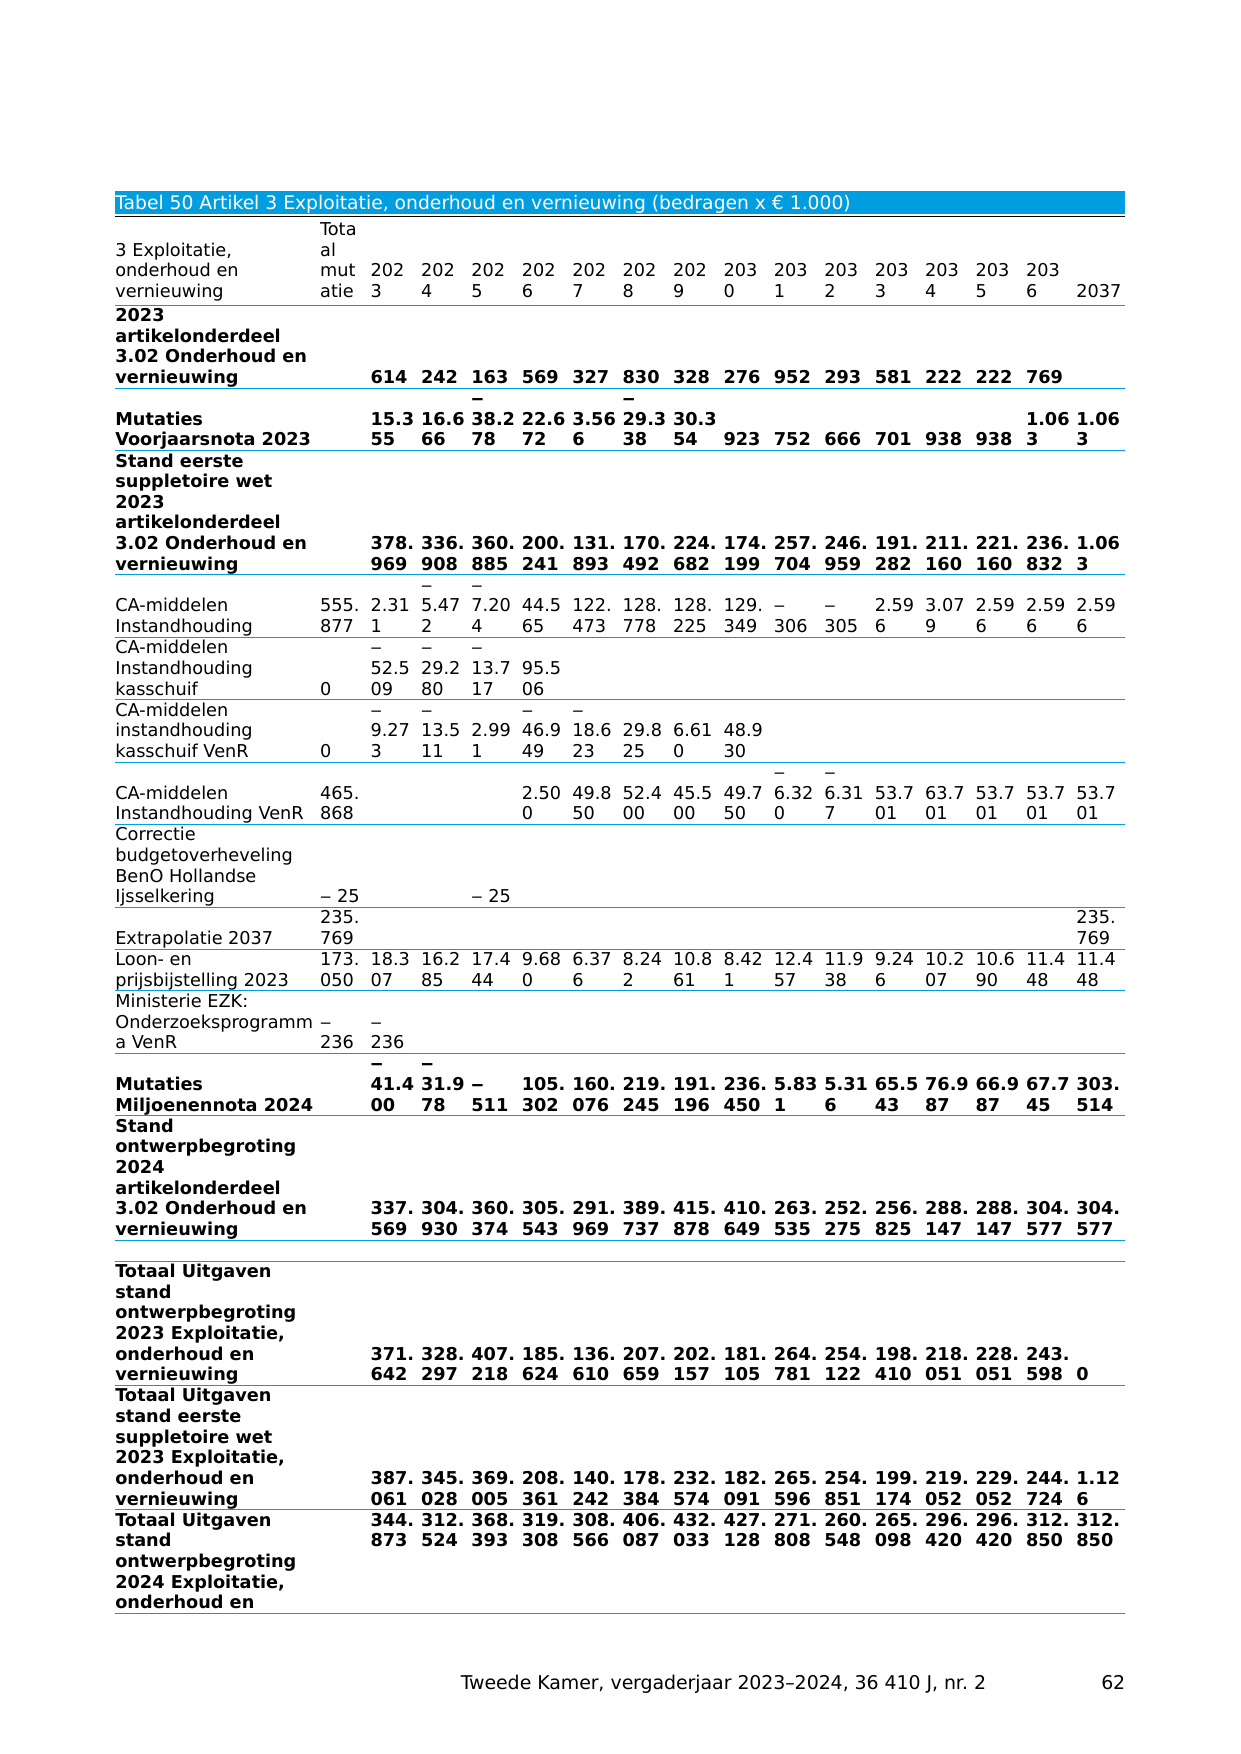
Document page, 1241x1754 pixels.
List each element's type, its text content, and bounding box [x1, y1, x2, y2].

table_cell 254.122 [821, 1262, 872, 1385]
table_cell 199.174 [872, 1386, 922, 1509]
table_cell 185.624 [519, 1262, 569, 1385]
table_cell 65.543 [872, 1054, 922, 1115]
table_cell [468, 1241, 519, 1261]
table_cell 0 [317, 700, 367, 761]
table_cell [922, 991, 972, 1053]
table_cell ‒ 25 [317, 825, 367, 907]
table_cell 415.878 [670, 1116, 720, 1239]
table_cell [468, 763, 519, 824]
table_cell 3 Exploitatie, onderhoud en vernieuwing [115, 217, 317, 304]
table_cell 769 [1023, 306, 1073, 388]
table_cell [1073, 700, 1125, 761]
table_cell 173.050 [317, 950, 367, 990]
table_cell 49.750 [720, 763, 771, 824]
table_cell 182.091 [720, 1386, 771, 1509]
table_cell 246.959 [821, 451, 872, 574]
table_cell ‒ 41.400 [368, 1054, 418, 1115]
table_cell [922, 908, 972, 949]
table_cell 368.393 [468, 1510, 519, 1613]
table_cell Ministerie EZK: Onderzoeksprogramma VenR [115, 991, 317, 1053]
table_cell ‒ 5.472 [418, 575, 468, 637]
table_cell [973, 700, 1023, 761]
table_cell 67.745 [1023, 1054, 1073, 1115]
table_cell ‒ 236 [317, 991, 367, 1053]
table_cell 2023 [368, 217, 418, 304]
table_cell 76.987 [922, 1054, 972, 1115]
table_cell 337.569 [368, 1116, 418, 1239]
table_cell 327 [569, 306, 619, 388]
table_cell 0 [317, 638, 367, 699]
table_cell [922, 700, 972, 761]
table_cell 378.969 [368, 451, 418, 574]
table_cell [872, 908, 922, 949]
table_cell 2.596 [973, 575, 1023, 637]
table_cell 18.307 [368, 950, 418, 990]
table_cell 6.610 [670, 700, 720, 761]
table_cell ‒ 29.280 [418, 638, 468, 699]
table_cell 181.105 [720, 1262, 771, 1385]
table_cell 218.051 [922, 1262, 972, 1385]
table_cell 406.087 [620, 1510, 670, 1613]
table_cell [821, 1241, 872, 1261]
table_cell [872, 1241, 922, 1261]
table_cell [418, 991, 468, 1053]
table_cell 63.701 [922, 763, 972, 824]
table_cell 427.128 [720, 1510, 771, 1613]
table_cell Mutaties Miljoenennota 2024 [115, 1054, 317, 1115]
table_cell [872, 638, 922, 699]
table_cell [317, 451, 367, 574]
table_cell 407.218 [468, 1262, 519, 1385]
table_cell 328.297 [418, 1262, 468, 1385]
table_cell 49.850 [569, 763, 619, 824]
table_cell 2024 [418, 217, 468, 304]
table_cell [468, 908, 519, 949]
table_cell [670, 991, 720, 1053]
table_cell ‒ 13.511 [418, 700, 468, 761]
table_cell ‒ 25 [468, 825, 519, 907]
table_cell 389.737 [620, 1116, 670, 1239]
table_cell [569, 908, 619, 949]
table_cell 3.079 [922, 575, 972, 637]
table_cell 369.005 [468, 1386, 519, 1509]
table_cell 371.642 [368, 1262, 418, 1385]
table_cell 10.861 [670, 950, 720, 990]
table_cell [771, 825, 821, 907]
table_cell [317, 1386, 367, 1509]
table_cell [821, 700, 872, 761]
table_cell 938 [922, 389, 972, 450]
table_cell 191.282 [872, 451, 922, 574]
table_cell 265.596 [771, 1386, 821, 1509]
table_cell 44.565 [519, 575, 569, 637]
table_cell ‒ 18.623 [569, 700, 619, 761]
table_cell 271.808 [771, 1510, 821, 1613]
table_cell ‒ 38.278 [468, 389, 519, 450]
table_cell 129.349 [720, 575, 771, 637]
table_cell 2.596 [1023, 575, 1073, 637]
table_cell [620, 638, 670, 699]
table_cell [317, 1262, 367, 1385]
table_cell [519, 1241, 569, 1261]
table_cell CA-middelen instandhouding kasschuif VenR [115, 700, 317, 761]
table_cell 555.877 [317, 575, 367, 637]
table_cell 2023 artikelonderdeel 3.02 Onderhoud en vernieuwing [115, 306, 317, 388]
table_cell [317, 1241, 367, 1261]
table_cell CA-middelen Instandhouding VenR [115, 763, 317, 824]
table_cell [620, 825, 670, 907]
table_cell 291.969 [569, 1116, 619, 1239]
table_cell [821, 825, 872, 907]
table_cell [922, 638, 972, 699]
table_cell 260.548 [821, 1510, 872, 1613]
table_cell 163 [468, 306, 519, 388]
table_cell 232.574 [670, 1386, 720, 1509]
table_cell 2036 [1023, 217, 1073, 304]
table_cell 243.598 [1023, 1262, 1073, 1385]
table_cell 336.908 [418, 451, 468, 574]
table_cell 923 [720, 389, 771, 450]
table_cell 2.311 [368, 575, 418, 637]
table_cell 140.242 [569, 1386, 619, 1509]
table_cell 12.457 [771, 950, 821, 990]
table_cell [620, 1241, 670, 1261]
table_cell 29.825 [620, 700, 670, 761]
table_cell 752 [771, 389, 821, 450]
table_cell [418, 1241, 468, 1261]
table_cell 128.225 [670, 575, 720, 637]
table_cell [1073, 1241, 1125, 1261]
table_cell [670, 908, 720, 949]
table_cell 952 [771, 306, 821, 388]
table_cell 581 [872, 306, 922, 388]
table_cell Totaal Uitgaven stand ontwerpbegroting 2023 Exploitatie, onderhoud en vernieuwing [115, 1262, 317, 1385]
table_cell 5.316 [821, 1054, 872, 1115]
table_cell [771, 1241, 821, 1261]
table_cell 8.242 [620, 950, 670, 990]
table_cell 312.524 [418, 1510, 468, 1613]
table_cell 2031 [771, 217, 821, 304]
table_cell ‒ 6.320 [771, 763, 821, 824]
table_cell 264.781 [771, 1262, 821, 1385]
table_cell [821, 638, 872, 699]
table_cell [519, 991, 569, 1053]
table_cell 222 [973, 306, 1023, 388]
table_cell 345.028 [418, 1386, 468, 1509]
table_cell 211.160 [922, 451, 972, 574]
table_cell 304.577 [1073, 1116, 1125, 1239]
table_cell ‒ 7.204 [468, 575, 519, 637]
table_cell [368, 825, 418, 907]
table_cell ‒ 236 [368, 991, 418, 1053]
table_cell [1073, 991, 1125, 1053]
table_cell [368, 1241, 418, 1261]
table_cell ‒ 52.509 [368, 638, 418, 699]
table_cell 666 [821, 389, 872, 450]
table_cell 360.885 [468, 451, 519, 574]
table_cell 208.361 [519, 1386, 569, 1509]
table_cell 2035 [973, 217, 1023, 304]
table_cell 2.596 [1073, 575, 1125, 637]
table_cell 30.354 [670, 389, 720, 450]
table_cell [720, 825, 771, 907]
table_cell 53.701 [973, 763, 1023, 824]
table_cell 235.769 [317, 908, 367, 949]
table_cell 221.160 [973, 451, 1023, 574]
table_cell 2.596 [872, 575, 922, 637]
table_cell [1023, 825, 1073, 907]
table_cell Totaal Uitgaven stand ontwerpbegroting 2024 Exploitatie, onderhoud en [115, 1510, 317, 1613]
table_cell 10.690 [973, 950, 1023, 990]
table_cell 293 [821, 306, 872, 388]
table_cell Totaal mutatie [317, 217, 367, 304]
table_cell 222 [922, 306, 972, 388]
table_cell 11.448 [1023, 950, 1073, 990]
table_cell [1023, 638, 1073, 699]
table_cell 252.275 [821, 1116, 872, 1239]
table_cell [872, 825, 922, 907]
table_cell [771, 638, 821, 699]
table_cell CA-middelen Instandhouding kasschuif [115, 638, 317, 699]
table_cell 288.147 [922, 1116, 972, 1239]
table_cell [973, 991, 1023, 1053]
table_cell 312.850 [1023, 1510, 1073, 1613]
table_cell 256.825 [872, 1116, 922, 1239]
table_cell 465.868 [317, 763, 367, 824]
table_cell Loon- en prijsbijstelling 2023 [115, 950, 317, 990]
table_cell [368, 763, 418, 824]
table_cell 8.421 [720, 950, 771, 990]
table_cell 305.543 [519, 1116, 569, 1239]
table_cell 174.199 [720, 451, 771, 574]
table_cell 244.724 [1023, 1386, 1073, 1509]
table_cell [418, 825, 468, 907]
table_cell 131.893 [569, 451, 619, 574]
table_cell 53.701 [1023, 763, 1073, 824]
table_cell 3.566 [569, 389, 619, 450]
table_cell 236.450 [720, 1054, 771, 1115]
table_cell 202.157 [670, 1262, 720, 1385]
table_cell [973, 1241, 1023, 1261]
table_cell 219.052 [922, 1386, 972, 1509]
table_cell 263.535 [771, 1116, 821, 1239]
table_cell 614 [368, 306, 418, 388]
table_cell 938 [973, 389, 1023, 450]
table_cell 228.051 [973, 1262, 1023, 1385]
table_cell 198.410 [872, 1262, 922, 1385]
table_cell ‒ 9.273 [368, 700, 418, 761]
table_cell 410.649 [720, 1116, 771, 1239]
table_cell [115, 1241, 317, 1261]
table_cell 178.384 [620, 1386, 670, 1509]
table_cell [317, 1510, 367, 1613]
table_cell 276 [720, 306, 771, 388]
table_cell 1.063 [1073, 451, 1125, 574]
table_cell 360.374 [468, 1116, 519, 1239]
table_cell 296.420 [922, 1510, 972, 1613]
table_cell 22.672 [519, 389, 569, 450]
table_cell [821, 908, 872, 949]
table_cell 328 [670, 306, 720, 388]
table_cell [1073, 825, 1125, 907]
table_cell 9.246 [872, 950, 922, 990]
table_cell [317, 306, 367, 388]
table_cell 48.930 [720, 700, 771, 761]
table_cell [620, 991, 670, 1053]
table_cell [973, 908, 1023, 949]
table_cell 16.285 [418, 950, 468, 990]
table_cell [519, 908, 569, 949]
table_cell [771, 991, 821, 1053]
table_cell 2034 [922, 217, 972, 304]
table_cell 1.063 [1073, 389, 1125, 450]
table_cell 387.061 [368, 1386, 418, 1509]
table_cell 191.196 [670, 1054, 720, 1115]
table_cell [519, 825, 569, 907]
table_cell 2.991 [468, 700, 519, 761]
table_cell ‒ 13.717 [468, 638, 519, 699]
table_cell [922, 825, 972, 907]
table_cell 254.851 [821, 1386, 872, 1509]
table_cell [1023, 908, 1073, 949]
table_cell [468, 991, 519, 1053]
table_cell [973, 825, 1023, 907]
table_cell 15.355 [368, 389, 418, 450]
table_cell [620, 908, 670, 949]
table_cell 0 [1073, 1262, 1125, 1385]
table_cell [1073, 306, 1125, 388]
table_cell 136.610 [569, 1262, 619, 1385]
table_cell ‒ 46.949 [519, 700, 569, 761]
table_cell 1.126 [1073, 1386, 1125, 1509]
table_cell 303.514 [1073, 1054, 1125, 1115]
table_cell CA-middelen Instandhouding [115, 575, 317, 637]
table_cell 2.500 [519, 763, 569, 824]
table_cell 2033 [872, 217, 922, 304]
table_cell 242 [418, 306, 468, 388]
table_cell [418, 763, 468, 824]
table_cell 308.566 [569, 1510, 619, 1613]
table_cell 10.207 [922, 950, 972, 990]
table_cell 16.666 [418, 389, 468, 450]
table_cell 229.052 [973, 1386, 1023, 1509]
table_cell ‒ 29.338 [620, 389, 670, 450]
table_cell [1023, 991, 1073, 1053]
table_cell 128.778 [620, 575, 670, 637]
table_cell 53.701 [1073, 763, 1125, 824]
table_cell 296.420 [973, 1510, 1023, 1613]
table_cell [720, 908, 771, 949]
table_cell [670, 825, 720, 907]
table_cell 45.500 [670, 763, 720, 824]
table_cell [720, 1241, 771, 1261]
table_cell ‒ 6.317 [821, 763, 872, 824]
table_cell [872, 991, 922, 1053]
table_cell 170.492 [620, 451, 670, 574]
table_cell [317, 1054, 367, 1115]
table_cell 830 [620, 306, 670, 388]
table_cell 95.506 [519, 638, 569, 699]
table_cell 122.473 [569, 575, 619, 637]
table_cell [1023, 1241, 1073, 1261]
table_cell 304.577 [1023, 1116, 1073, 1239]
table_cell 53.701 [872, 763, 922, 824]
table_cell [569, 991, 619, 1053]
table_cell 224.682 [670, 451, 720, 574]
table_cell [1023, 700, 1073, 761]
table_cell 200.241 [519, 451, 569, 574]
table_cell 265.098 [872, 1510, 922, 1613]
table_cell 105.302 [519, 1054, 569, 1115]
table_cell 319.308 [519, 1510, 569, 1613]
table_cell [317, 1116, 367, 1239]
table_cell 235.769 [1073, 908, 1125, 949]
table_cell 344.873 [368, 1510, 418, 1613]
table_cell [872, 700, 922, 761]
table_cell 236.832 [1023, 451, 1073, 574]
table_cell 2037 [1073, 217, 1125, 304]
table_cell [670, 1241, 720, 1261]
table_cell 1.063 [1023, 389, 1073, 450]
table_cell Totaal Uitgaven stand eerste suppletoire wet 2023 Exploitatie, onderhoud en vernieuwing [115, 1386, 317, 1509]
table_cell 11.938 [821, 950, 872, 990]
table_cell [569, 1241, 619, 1261]
table_cell ‒ 305 [821, 575, 872, 637]
table_cell 288.147 [973, 1116, 1023, 1239]
table_cell [821, 991, 872, 1053]
table_cell [317, 389, 367, 450]
table_cell Stand eerste suppletoire wet 2023 artikelonderdeel 3.02 Onderhoud en vernieuwing [115, 451, 317, 574]
table_cell [418, 908, 468, 949]
table_cell Mutaties Voorjaarsnota 2023 [115, 389, 317, 450]
table_cell [368, 908, 418, 949]
table_cell 160.076 [569, 1054, 619, 1115]
table_cell [720, 991, 771, 1053]
table_cell 2029 [670, 217, 720, 304]
table_cell 2030 [720, 217, 771, 304]
table_cell [569, 825, 619, 907]
table_cell [1073, 638, 1125, 699]
table_cell 52.400 [620, 763, 670, 824]
table_cell 2025 [468, 217, 519, 304]
table_cell Correctie budgetoverheveling BenO Hollandse Ijsselkering [115, 825, 317, 907]
table_cell 219.245 [620, 1054, 670, 1115]
table_cell 701 [872, 389, 922, 450]
table_cell [569, 638, 619, 699]
table_cell Stand ontwerpbegroting 2024 artikelonderdeel 3.02 Onderhoud en vernieuwing [115, 1116, 317, 1239]
table_cell 257.704 [771, 451, 821, 574]
table_cell 569 [519, 306, 569, 388]
table_cell ‒ 306 [771, 575, 821, 637]
table_cell 2027 [569, 217, 619, 304]
table_cell 66.987 [973, 1054, 1023, 1115]
table_cell 312.850 [1073, 1510, 1125, 1613]
table_cell [973, 638, 1023, 699]
table_cell [670, 638, 720, 699]
table_cell 207.659 [620, 1262, 670, 1385]
table_cell 2026 [519, 217, 569, 304]
table_cell ‒ 511 [468, 1054, 519, 1115]
table_cell 17.444 [468, 950, 519, 990]
table_cell 2028 [620, 217, 670, 304]
table_cell [771, 908, 821, 949]
table_cell 6.376 [569, 950, 619, 990]
table_cell 11.448 [1073, 950, 1125, 990]
table_cell 5.831 [771, 1054, 821, 1115]
table_cell 304.930 [418, 1116, 468, 1239]
table_cell [922, 1241, 972, 1261]
table_cell 2032 [821, 217, 872, 304]
table_cell [720, 638, 771, 699]
table_cell [771, 700, 821, 761]
table_cell 432.033 [670, 1510, 720, 1613]
table_cell Extrapolatie 2037 [115, 908, 317, 949]
table_cell ‒ 31.978 [418, 1054, 468, 1115]
table_cell 9.680 [519, 950, 569, 990]
